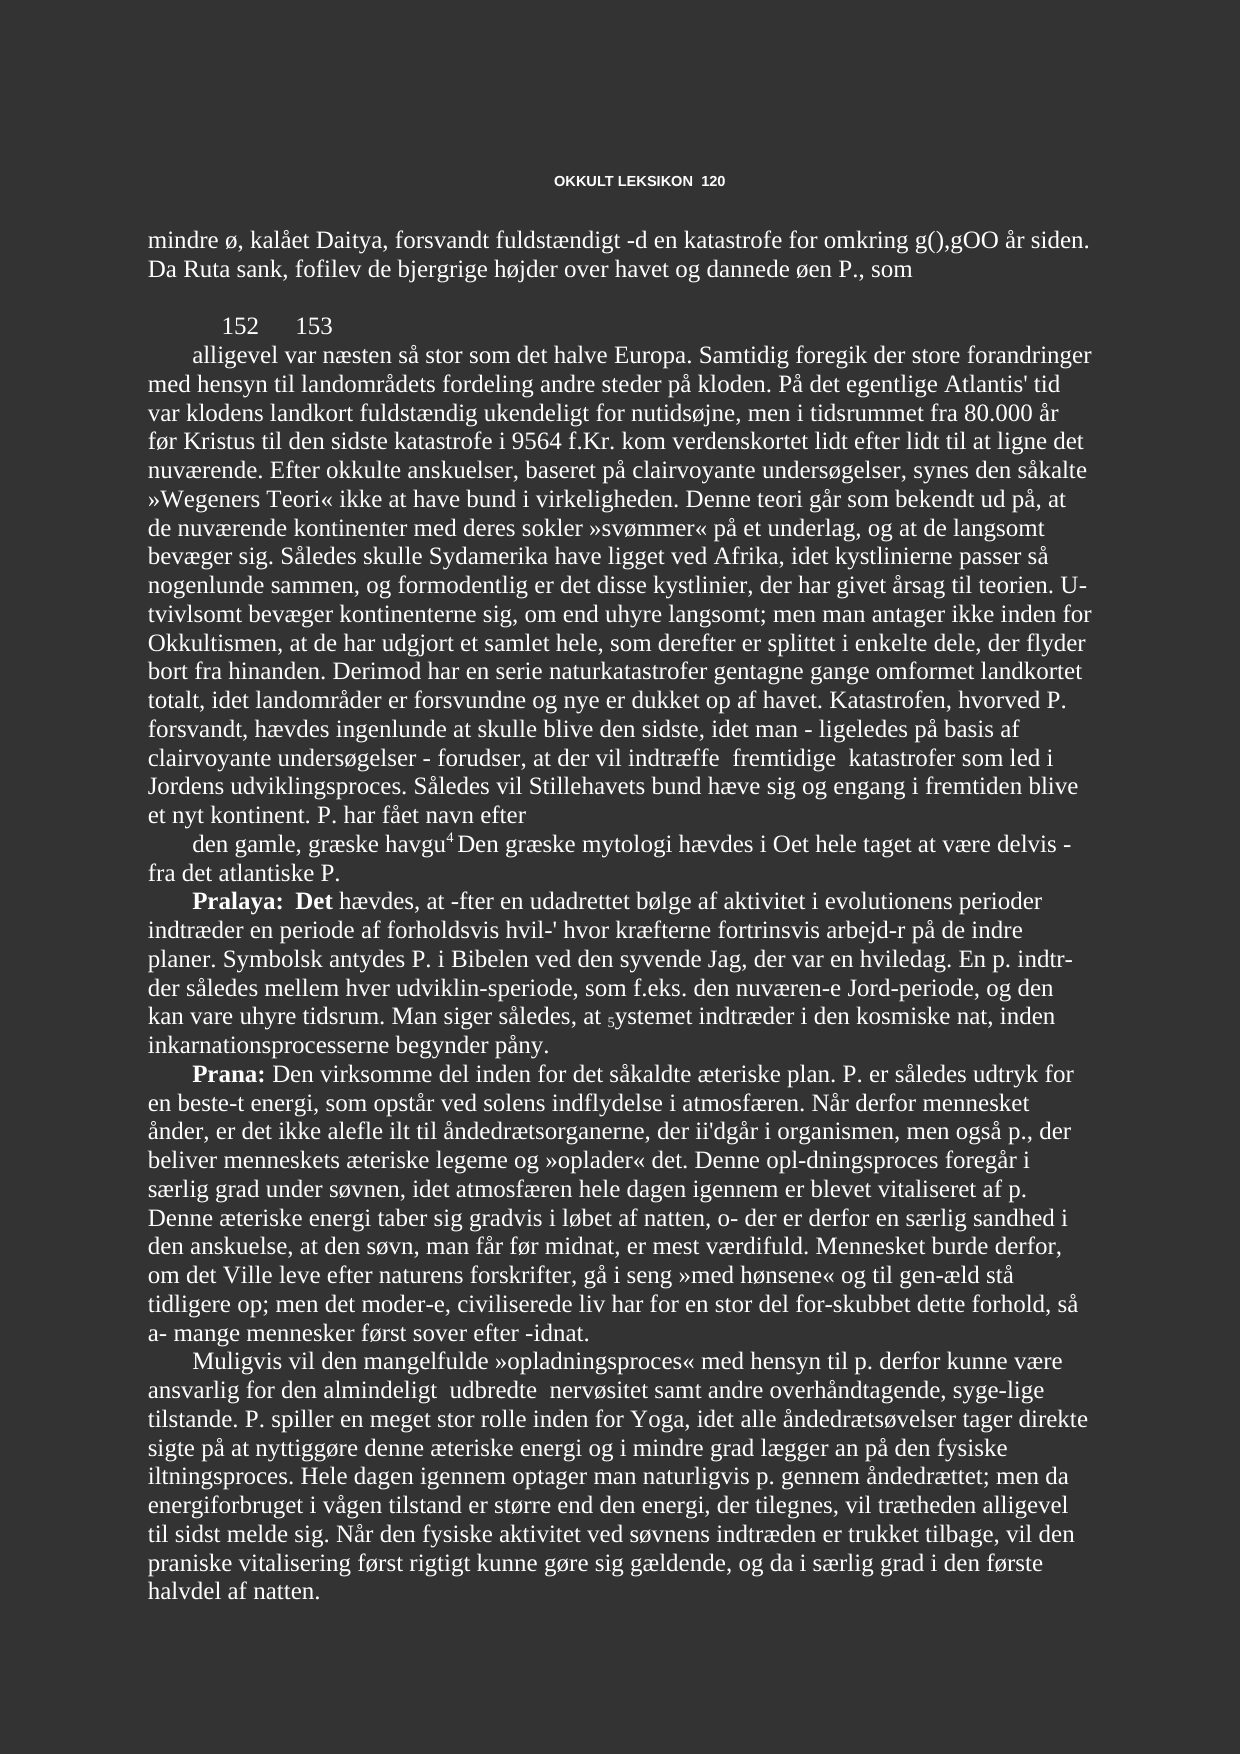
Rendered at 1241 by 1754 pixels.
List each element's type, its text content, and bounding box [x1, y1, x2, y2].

text Pralaya: Det hævdes, at -fter en udadrettet bølge af aktivitet i evolu­tionens perioder indtræder en pe­riode af forholdsvis hvil-' hvor kræfterne fortrinsvis arbejd-r på de indre planer. Symbolsk antydes P. i Bibelen ved den syvende Jag, der var en hviledag. En p. indtr-der så­ledes mellem hver udviklin-sperio­de, som f.eks. den nuværen-e Jord-periode, og den kan vare uhyre tids­rum. Man siger således, at 5ystemet indtræder i den kosmiske nat, inden inkarnationsprocesserne begynder påny. [148, 886, 1092, 1059]
text 152 153 [148, 311, 1092, 340]
text min­dre ø, kalået Daitya, forsvandt fuld­stændigt -d en katastrofe for om­kring g(),gOO år siden. Da Ruta sank, fofilev de bjergrige højder over havet og dannede øen P., som [148, 225, 1092, 283]
text alligevel var næsten så stor som det halve Europa. Samtidig foregik der store forandringer med hensyn til landområdets fordeling andre ste­der på kloden. På det egentlige At­lantis' tid var klodens landkort fuld­stændig ukendeligt for nutidsøjne, men i tidsrummet fra 80.000 år før Kristus til den sidste katastrofe i 9564 f.Kr. kom verdenskortet lidt efter lidt til at ligne det nuværende. Efter okkulte anskuelser, baseret på clairvoyante undersøgelser, sy­nes den såkalte »Wegeners Teori« ikke at have bund i virkeligheden. Denne teori går som bekendt ud på, at de nuværende kontinenter med deres sokler »svømmer« på et un­derlag, og at de langsomt bevæger sig. Således skulle Sydamerika have ligget ved Afrika, idet kystlinierne passer så nogenlunde sammen, og formodentlig er det disse kystlinier, der har givet årsag til teorien. U­tvivlsomt bevæger kontinenterne sig, om end uhyre langsomt; men man antager ikke inden for Okkul­tismen, at de har udgjort et samlet hele, som derefter er splittet i enkel­te dele, der flyder bort fra hinan­den. Derimod har en serie naturka­tastrofer gentagne gange omformet landkortet totalt, idet landområder er forsvundne og nye er dukket op af havet. Katastrofen, hvorved P. forsvandt, hævdes ingenlunde at skulle blive den sidste, idet man - li­geledes på basis af clairvoyante un­dersøgelser - forudser, at der vil indtræffe fremtidige katastrofer som led i Jordens udviklingsproces. Således vil Stillehavets bund hæve sig og engang i fremtiden blive et nyt kontinent. P. har fået navn efter [148, 340, 1092, 829]
text Prana: Den virksomme del inden for det såkaldte æteriske plan. P. er således udtryk for en beste-t ener­gi, som opstår ved solens indflydel­se i atmosfæren. Når derfor menne­sket ånder, er det ikke alefle ilt til åndedrætsorganerne, der ii'dgår i organismen, men også p., der beli­ver menneskets æteriske legeme og »oplader« det. Denne opl-dnings­proces foregår i særlig grad under søvnen, idet atmosfæren hele dagen igennem er blevet vitaliseret af p. Denne æteriske energi taber sig gradvis i løbet af natten, o- der er derfor en særlig sandhed i den an­skuelse, at den søvn, man får før midnat, er mest værdifuld. Menne­sket burde derfor, om det Ville leve efter naturens forskrifter, gå i seng »med hønsene« og til gen-æld stå tidligere op; men det moder-e, civi­liserede liv har for en stor del for-skubbet dette forhold, så a- mange mennesker først sover efter -idnat. [148, 1059, 1092, 1346]
text den gamle, græske havgu4 Den græske mytologi hævdes i Oet hele taget at være delvis - fra det atlantiske P. [148, 829, 1092, 886]
text Muligvis vil den mangelfulde »op­ladningsproces« med hensyn til p. derfor kunne være ansvarlig for den almindeligt udbredte nervøsitet samt andre overhåndtagende, syge-lige tilstande. P. spiller en meget stor rolle inden for Yoga, idet alle åndedrætsøvelser tager direkte sig­te på at nyttiggøre denne æteriske energi og i mindre grad lægger an på den fysiske iltningsproces. Hele da­gen igennem optager man naturlig­vis p. gennem åndedrættet; men da energiforbruget i vågen tilstand er større end den energi, der tilegnes, vil trætheden alligevel til sidst mel­de sig. Når den fysiske aktivitet ved søvnens indtræden er trukket tilba­ge, vil den praniske vitalisering først rigtigt kunne gøre sig gældende, og da i særlig grad i den første halvdel af natten. [148, 1346, 1092, 1605]
